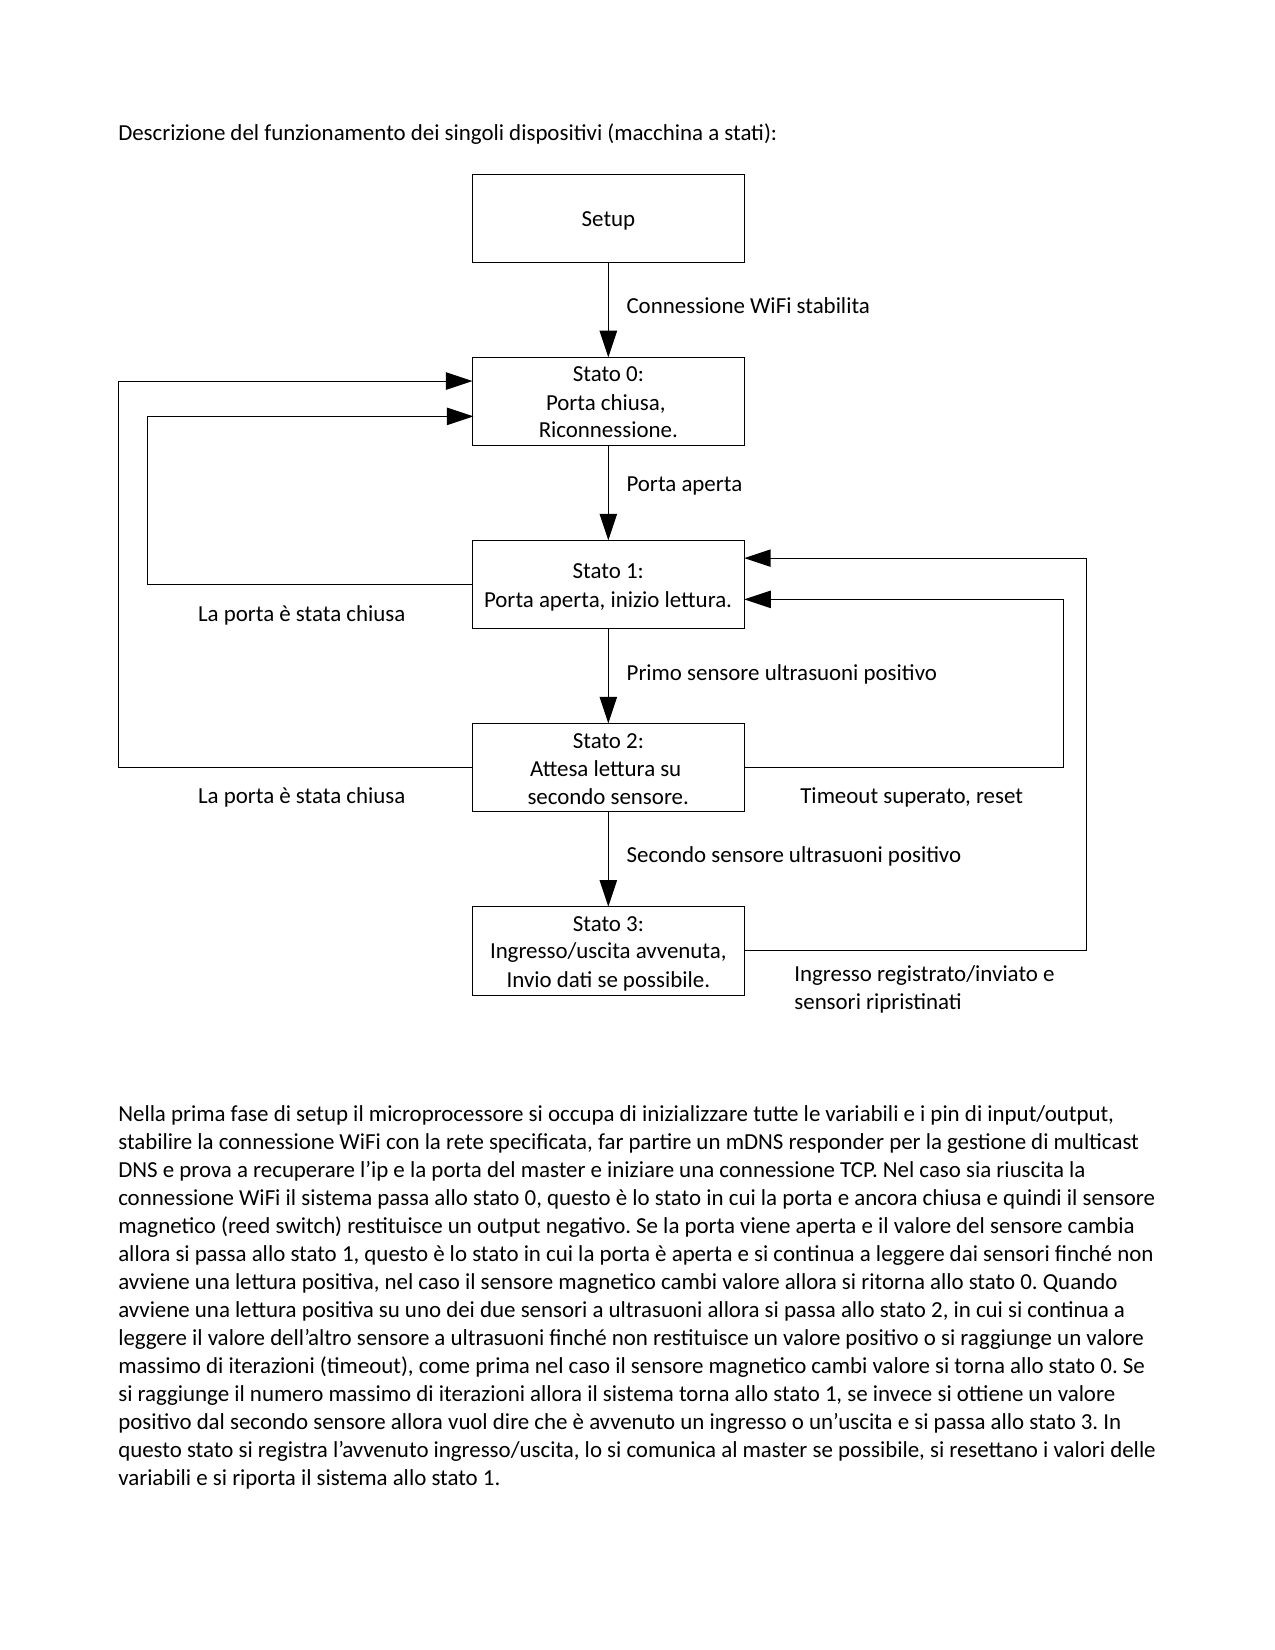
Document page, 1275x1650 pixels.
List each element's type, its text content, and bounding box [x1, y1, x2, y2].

text Descrizione del funzionamento dei singoli dispositivi (macchina a stati): [118, 118, 1157, 146]
text Nella prima fase di setup il microprocessore si occupa di inizializzare tutte le variabili e i pin di input/output, stabilire la connessione WiFi con la rete specificata, far partire un mDNS responder per la gestione di multicast DNS e prova a recuperare l’ip e la porta del master e iniziare una connessione TCP. Nel caso sia riuscita la connessione WiFi il sistema passa allo stato 0, questo è lo stato in cui la porta e ancora chiusa e quindi il sensore magnetico (reed switch) restituisce un output negativo. Se la porta viene aperta e il valore del sensore cambia allora si passa allo stato 1, questo è lo stato in cui la porta è aperta e si continua a leggere dai sensori finché non avviene una lettura positiva, nel caso il sensore magnetico cambi valore allora si ritorna allo stato 0. Quando avviene una lettura positiva su uno dei due sensori a ultrasuoni allora si passa allo stato 2, in cui si continua a leggere il valore dell’altro sensore a ultrasuoni finché non restituisce un valore positivo o si raggiunge un valore massimo di iterazioni (timeout), come prima nel caso il sensore magnetico cambi valore si torna allo stato 0. Se si raggiunge il numero massimo di iterazioni allora il sistema torna allo stato 1, se invece si ottiene un valore positivo dal secondo sensore allora vuol dire che è avvenuto un ingresso o un’uscita e si passa allo stato 3. In questo stato si registra l’avvenuto ingresso/uscita, lo si comunica al master se possibile, si resettano i valori delle variabili e si riporta il sistema allo stato 1. [118, 1099, 1157, 1491]
